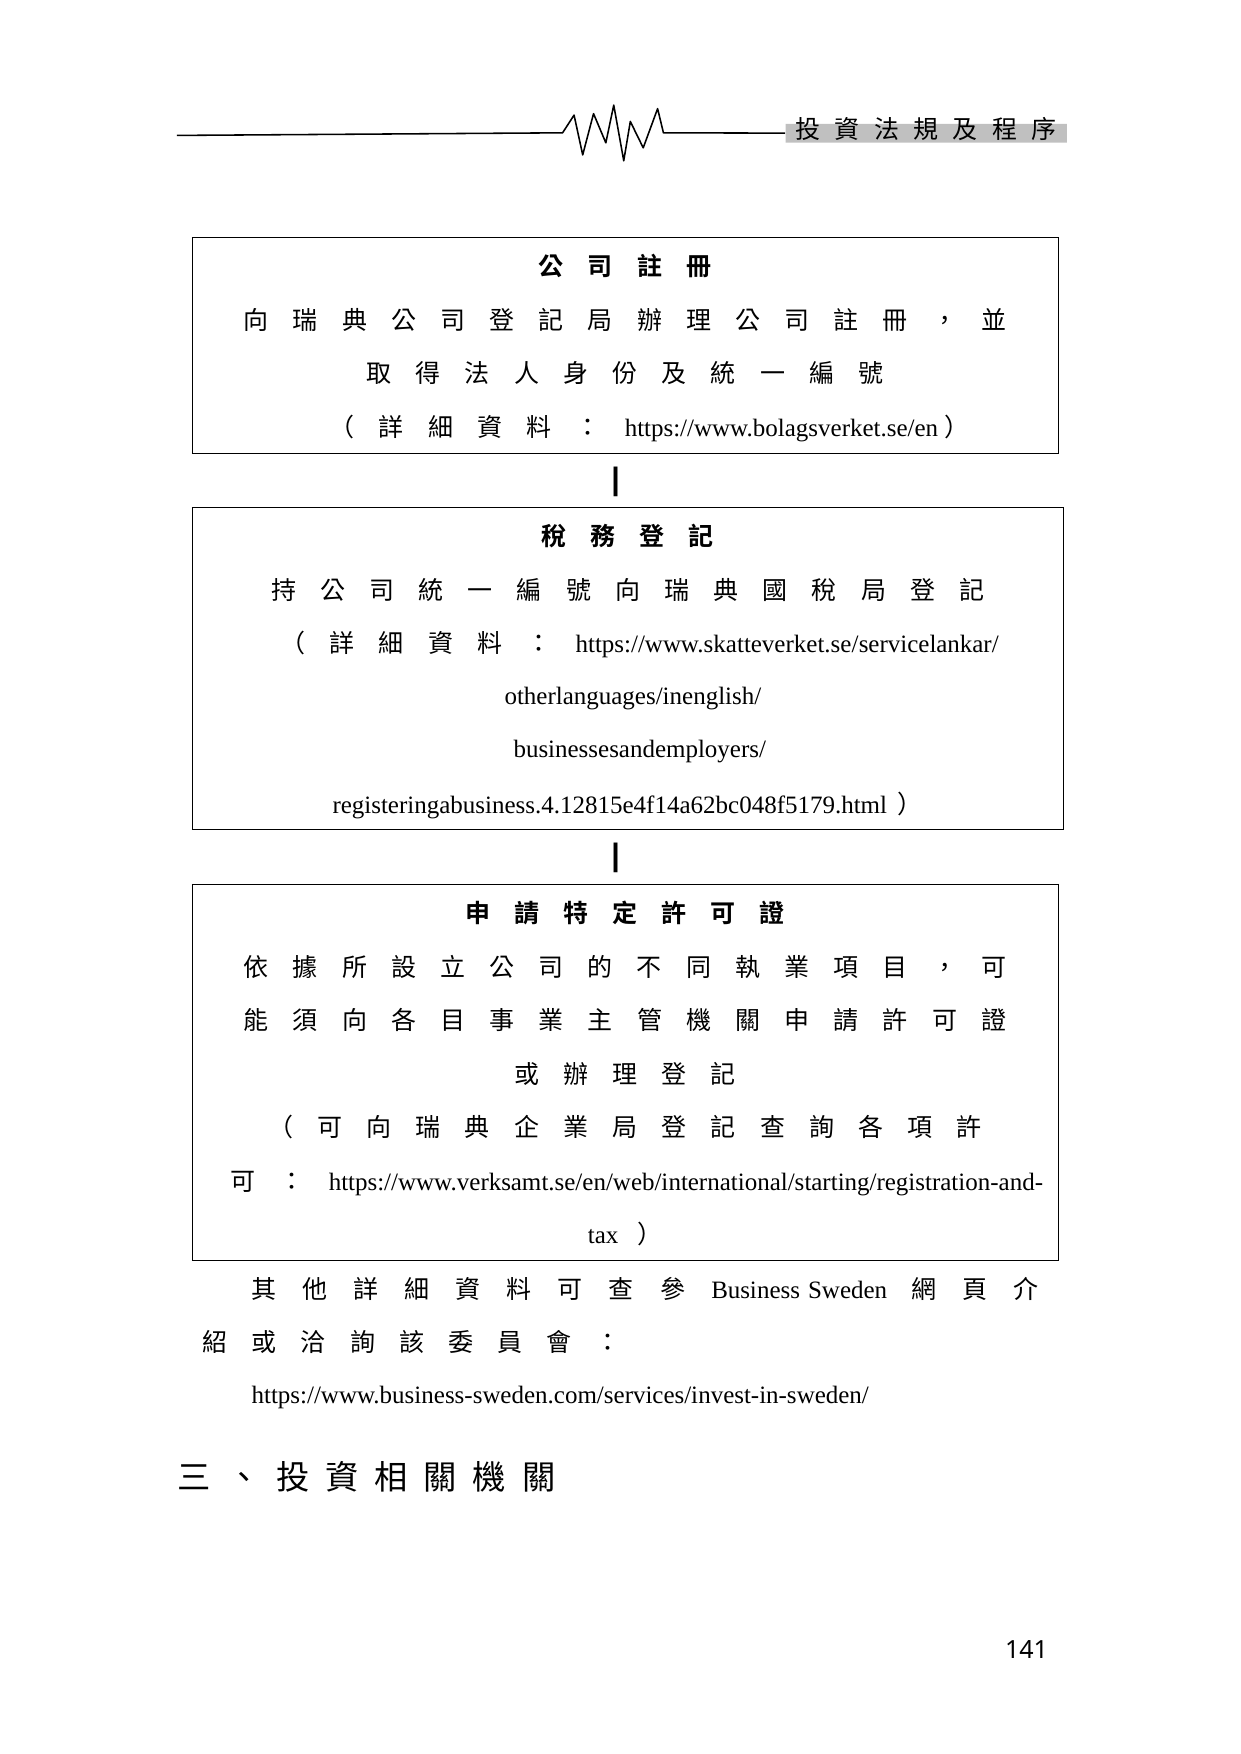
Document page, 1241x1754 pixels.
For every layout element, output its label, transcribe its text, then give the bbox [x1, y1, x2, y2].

text 三、投資相關機關 [178, 1448, 1063, 1502]
text ┃ [178, 830, 1063, 884]
text https://www.business-sweden.com/services/invest-in-sweden/ [183, 1368, 1063, 1421]
table_header 稅務登記 持公司統一編號向瑞典國稅局登記 （詳細資料：https://www.skatteverket.se/servicelankar/otherlanguages/inenglish/ businessesandemployers/registeringabusiness.4.12815e4f14a62bc048f5179.html） [193, 508, 1063, 829]
table_header 公司註冊 向瑞典公司登記局辦理公司註冊，並取得法人身份及統一編號 （詳細資料：https://www.bolagsverket.se/en） [193, 238, 1058, 452]
text 其他詳細資料可查參Business Sweden網頁介紹或洽詢該委員會： [183, 1261, 1063, 1368]
table_header 申請特定許可證 依據所設立公司的不同執業項目，可能須向各目事業主管機關申請許可證或辦理登記 （可向瑞典企業局登記查詢各項許可：https://www.verksamt.se/en/web/international/starting/registration-and-tax） [193, 885, 1058, 1260]
text ┃ [178, 453, 1063, 507]
